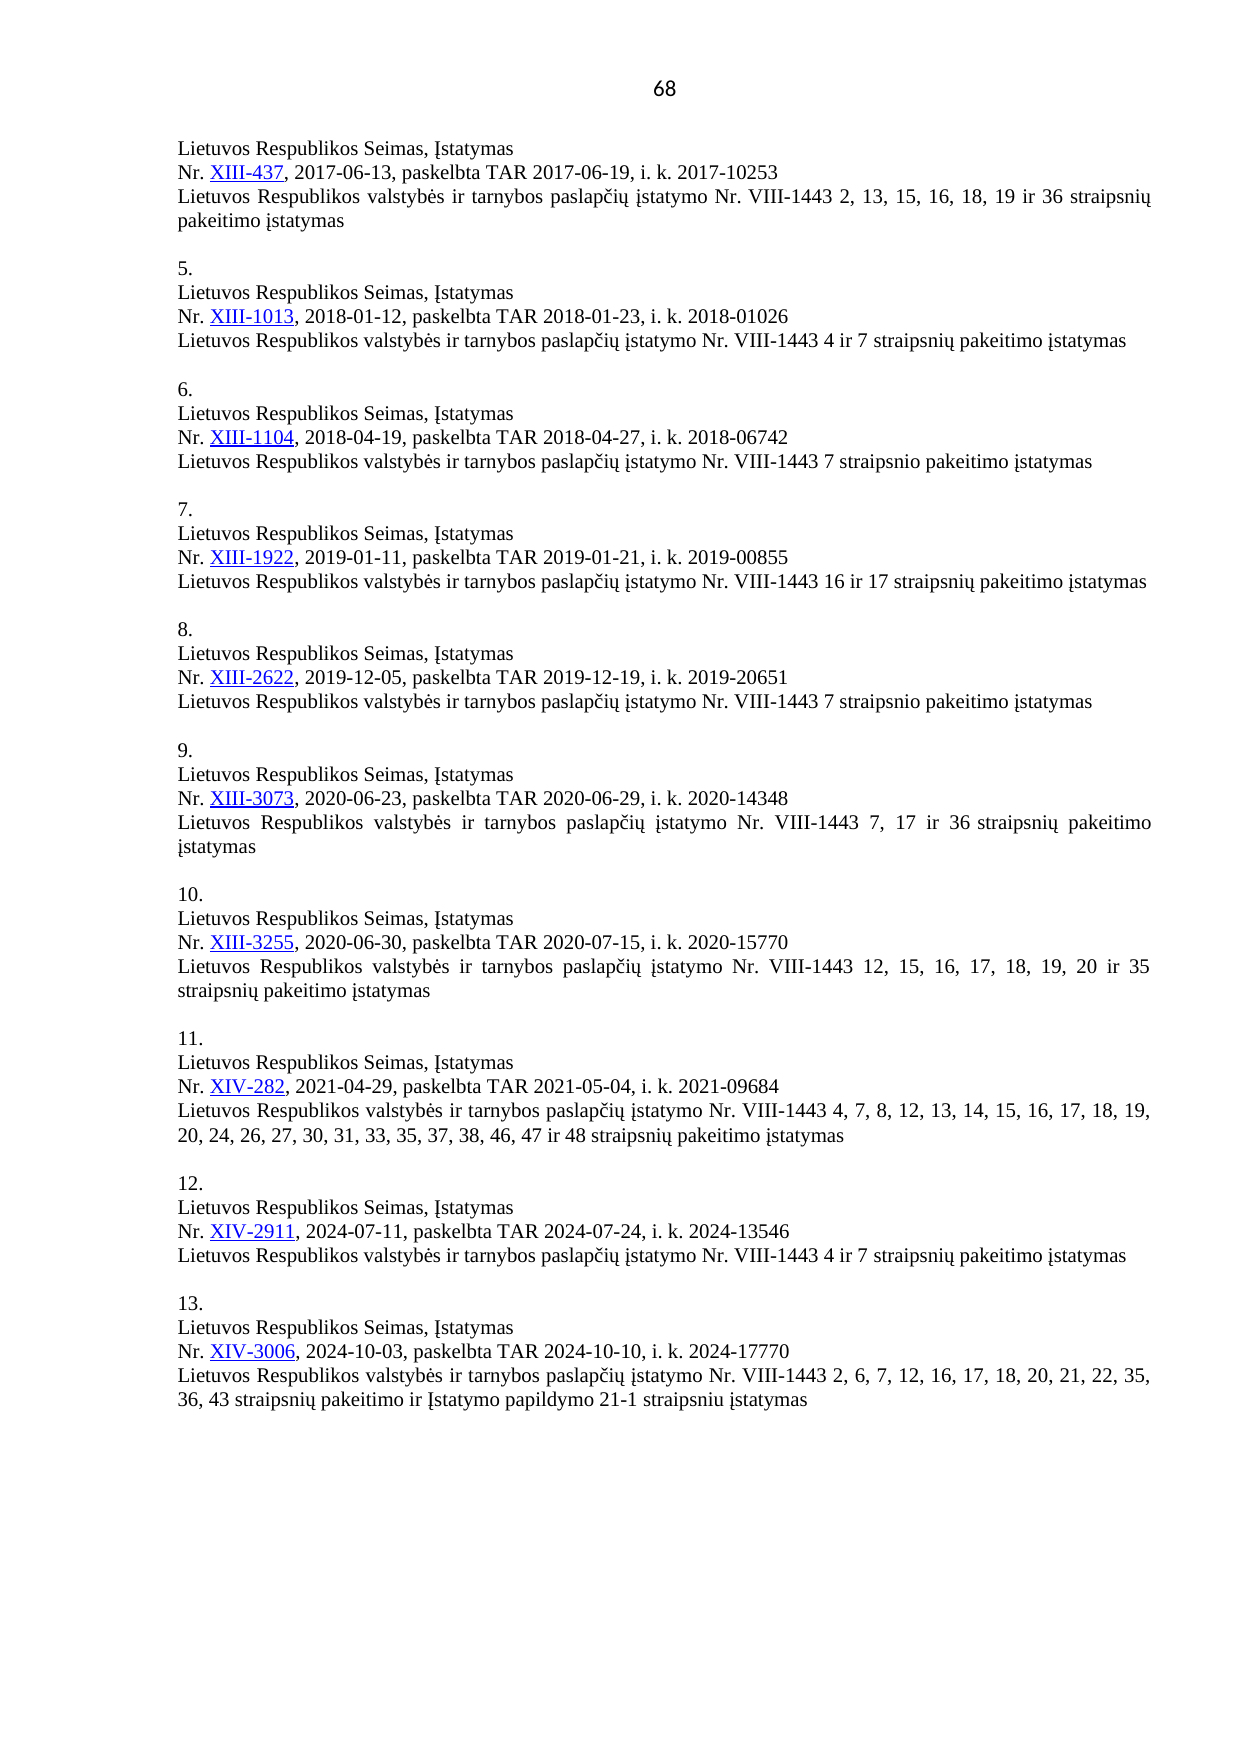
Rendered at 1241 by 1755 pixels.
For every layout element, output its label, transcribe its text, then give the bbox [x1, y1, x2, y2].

text Lietuvos Respublikos valstybės ir tarnybos paslapčių įstatymo Nr. VIII-1443 4 ir 7 straipsnių pakeitimo įstatymas [177, 328, 1152, 352]
text Nr. XIV-2911, 2024-07-11, paskelbta TAR 2024-07-24, i. k. 2024-13546 [177, 1219, 1152, 1243]
text 10. [177, 882, 1152, 906]
text Lietuvos Respublikos valstybės ir tarnybos paslapčių įstatymo Nr. VIII-1443 7 straipsnio pakeitimo įstatymas [177, 449, 1152, 473]
text Nr. XIII-437, 2017-06-13, paskelbta TAR 2017-06-19, i. k. 2017-10253 [177, 160, 1152, 184]
text Lietuvos Respublikos Seimas, Įstatymas [177, 762, 1152, 786]
text Lietuvos Respublikos Seimas, Įstatymas [177, 1315, 1152, 1339]
text Lietuvos Respublikos Seimas, Įstatymas [177, 906, 1152, 930]
text Nr. XIV-3006, 2024-10-03, paskelbta TAR 2024-10-10, i. k. 2024-17770 [177, 1339, 1152, 1363]
text Lietuvos Respublikos valstybės ir tarnybos paslapčių įstatymo Nr. VIII-1443 4, 7, 8, 12, 13, 14, 15, 16, 17, 18, 19, 20, 24, 26, 27, 30, 31, 33, 35, 37, 38, 46, 47 ir 48 straipsnių pakeitimo įstatymas [177, 1098, 1152, 1147]
text Nr. XIII-3073, 2020-06-23, paskelbta TAR 2020-06-29, i. k. 2020-14348 [177, 786, 1152, 810]
text Lietuvos Respublikos Seimas, Įstatymas [177, 641, 1152, 665]
text Nr. XIII-1013, 2018-01-12, paskelbta TAR 2018-01-23, i. k. 2018-01026 [177, 304, 1152, 328]
text Lietuvos Respublikos valstybės ir tarnybos paslapčių įstatymo Nr. VIII-1443 7, 17 ir 36 straipsnių pakeitimo įstatymas [177, 810, 1152, 858]
text Nr. XIII-2622, 2019-12-05, paskelbta TAR 2019-12-19, i. k. 2019-20651 [177, 665, 1152, 689]
text Lietuvos Respublikos Seimas, Įstatymas [177, 521, 1152, 545]
text Lietuvos Respublikos valstybės ir tarnybos paslapčių įstatymo Nr. VIII-1443 2, 6, 7, 12, 16, 17, 18, 20, 21, 22, 35, 36, 43 straipsnių pakeitimo ir Įstatymo papildymo 21-1 straipsniu įstatymas [177, 1363, 1152, 1411]
text 8. [177, 617, 1152, 641]
text 7. [177, 497, 1152, 521]
text 6. [177, 377, 1152, 401]
text 5. [177, 256, 1152, 280]
text Nr. XIII-1922, 2019-01-11, paskelbta TAR 2019-01-21, i. k. 2019-00855 [177, 545, 1152, 569]
text Lietuvos Respublikos valstybės ir tarnybos paslapčių įstatymo Nr. VIII-1443 12, 15, 16, 17, 18, 19, 20 ir 35 straipsnių pakeitimo įstatymas [177, 954, 1152, 1002]
text 9. [177, 737, 1152, 762]
text Lietuvos Respublikos Seimas, Įstatymas [177, 401, 1152, 425]
text 13. [177, 1291, 1152, 1315]
text Nr. XIII-1104, 2018-04-19, paskelbta TAR 2018-04-27, i. k. 2018-06742 [177, 425, 1152, 449]
text Lietuvos Respublikos valstybės ir tarnybos paslapčių įstatymo Nr. VIII-1443 4 ir 7 straipsnių pakeitimo įstatymas [177, 1243, 1152, 1267]
text Lietuvos Respublikos valstybės ir tarnybos paslapčių įstatymo Nr. VIII-1443 2, 13, 15, 16, 18, 19 ir 36 straipsnių pakeitimo įstatymas [177, 184, 1152, 232]
text Lietuvos Respublikos Seimas, Įstatymas [177, 280, 1152, 304]
text Lietuvos Respublikos Seimas, Įstatymas [177, 1195, 1152, 1219]
text Nr. XIII-3255, 2020-06-30, paskelbta TAR 2020-07-15, i. k. 2020-15770 [177, 930, 1152, 954]
text Lietuvos Respublikos valstybės ir tarnybos paslapčių įstatymo Nr. VIII-1443 16 ir 17 straipsnių pakeitimo įstatymas [177, 569, 1152, 593]
text Lietuvos Respublikos Seimas, Įstatymas [177, 1050, 1152, 1074]
text Lietuvos Respublikos valstybės ir tarnybos paslapčių įstatymo Nr. VIII-1443 7 straipsnio pakeitimo įstatymas [177, 689, 1152, 713]
text Nr. XIV-282, 2021-04-29, paskelbta TAR 2021-05-04, i. k. 2021-09684 [177, 1074, 1152, 1098]
text 11. [177, 1026, 1152, 1050]
text Lietuvos Respublikos Seimas, Įstatymas [177, 136, 1152, 160]
text 12. [177, 1171, 1152, 1195]
